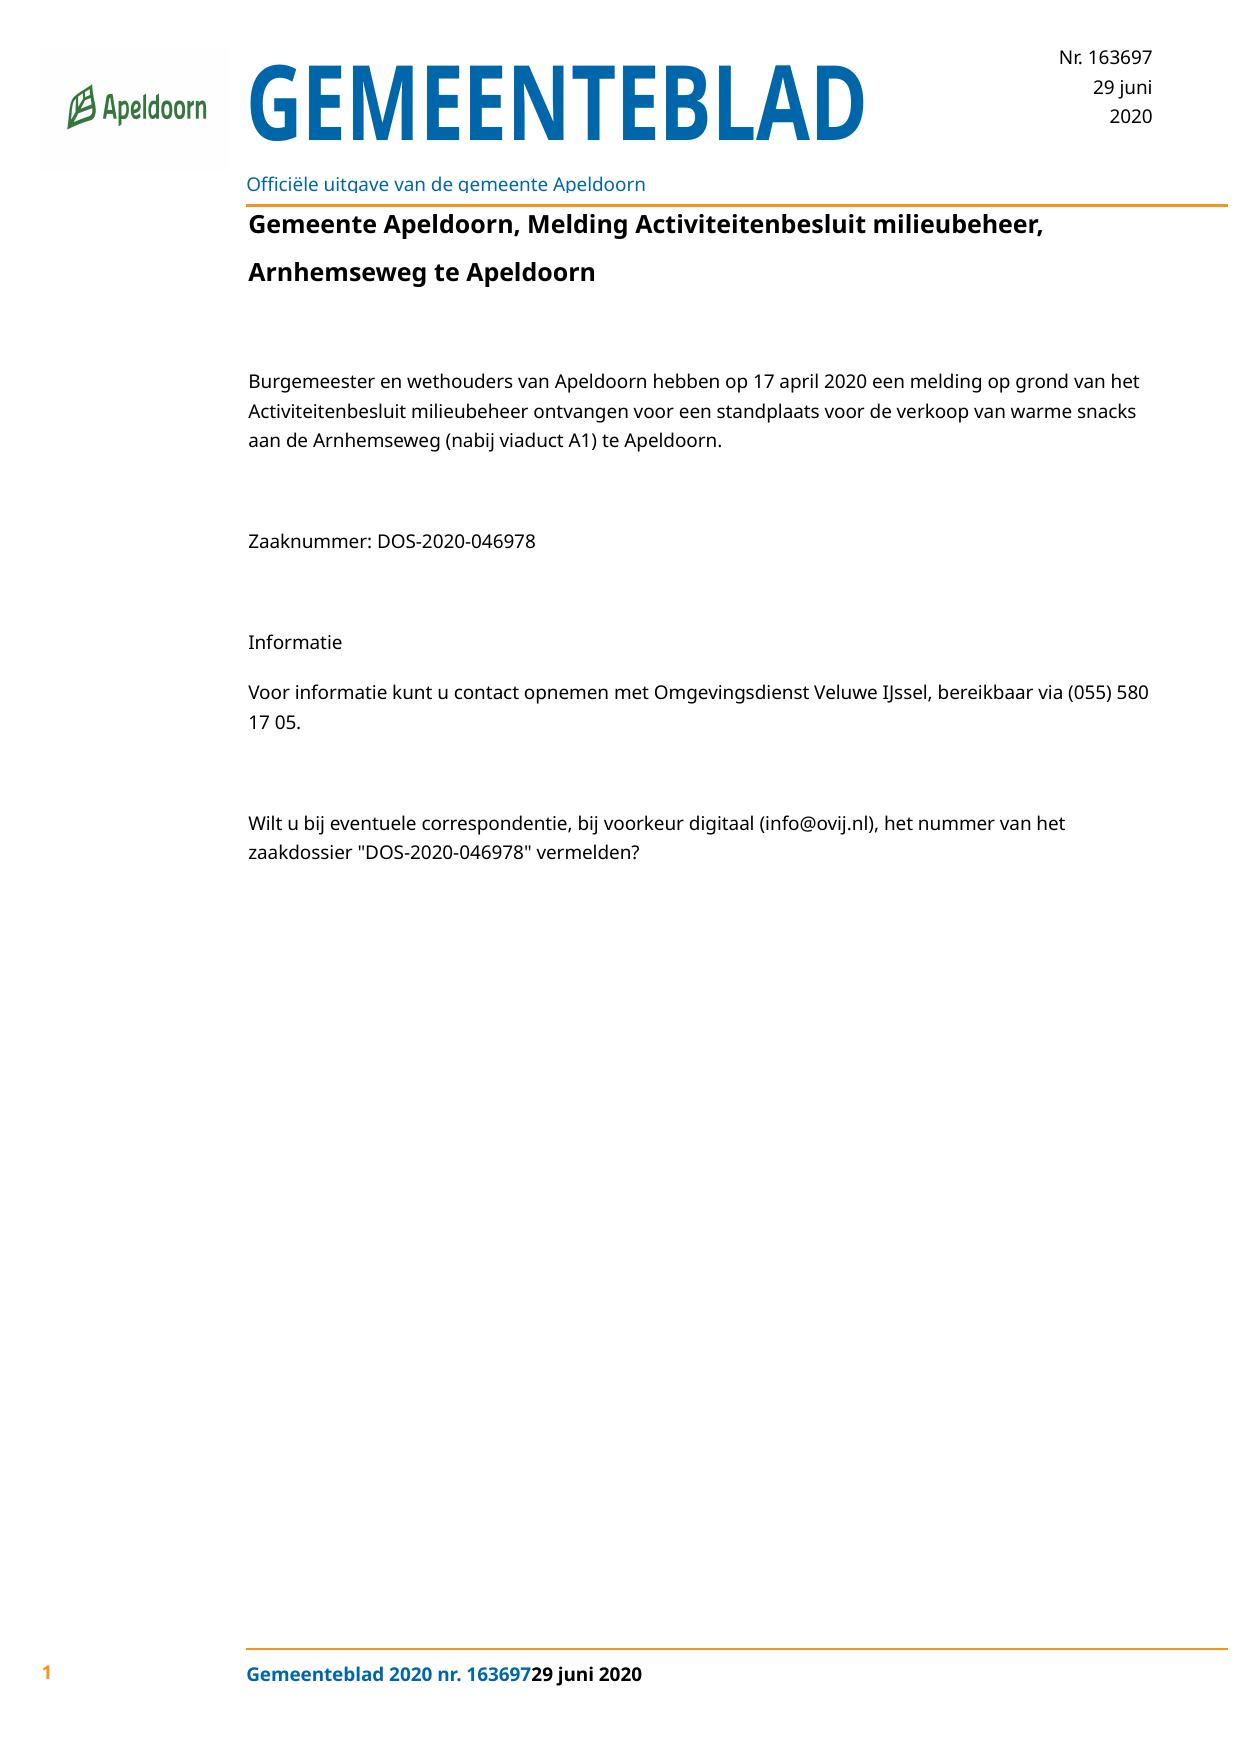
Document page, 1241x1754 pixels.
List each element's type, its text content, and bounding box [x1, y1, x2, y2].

picture [41, 47, 231, 172]
text Zaaknummer: DOS-2020-046978 [248, 528, 1152, 554]
text Gemeente Apeldoorn, Melding Activiteitenbesluit milieubeheer, Arnhemseweg te Apeldoorn [248, 207, 1152, 288]
text Voor informatie kunt u contact opnemen met Omgevingsdienst Veluwe IJssel, bereikbaar via (055) 580 17 05. [248, 679, 1152, 735]
text Burgemeester en wethouders van Apeldoorn hebben op 17 april 2020 een melding op grond van het Activiteitenbesluit milieubeheer ontvangen voor een standplaats voor de verkoop van warme snacks aan de Arnhemseweg (nabij viaduct A1) te Apeldoorn. [248, 368, 1152, 453]
text Wilt u bij eventuele correspondentie, bij voorkeur digitaal (info@ovij.nl), het nummer van het zaakdossier "DOS-2020-046978" vermelden? [248, 810, 1152, 865]
text Informatie [248, 629, 1152, 655]
